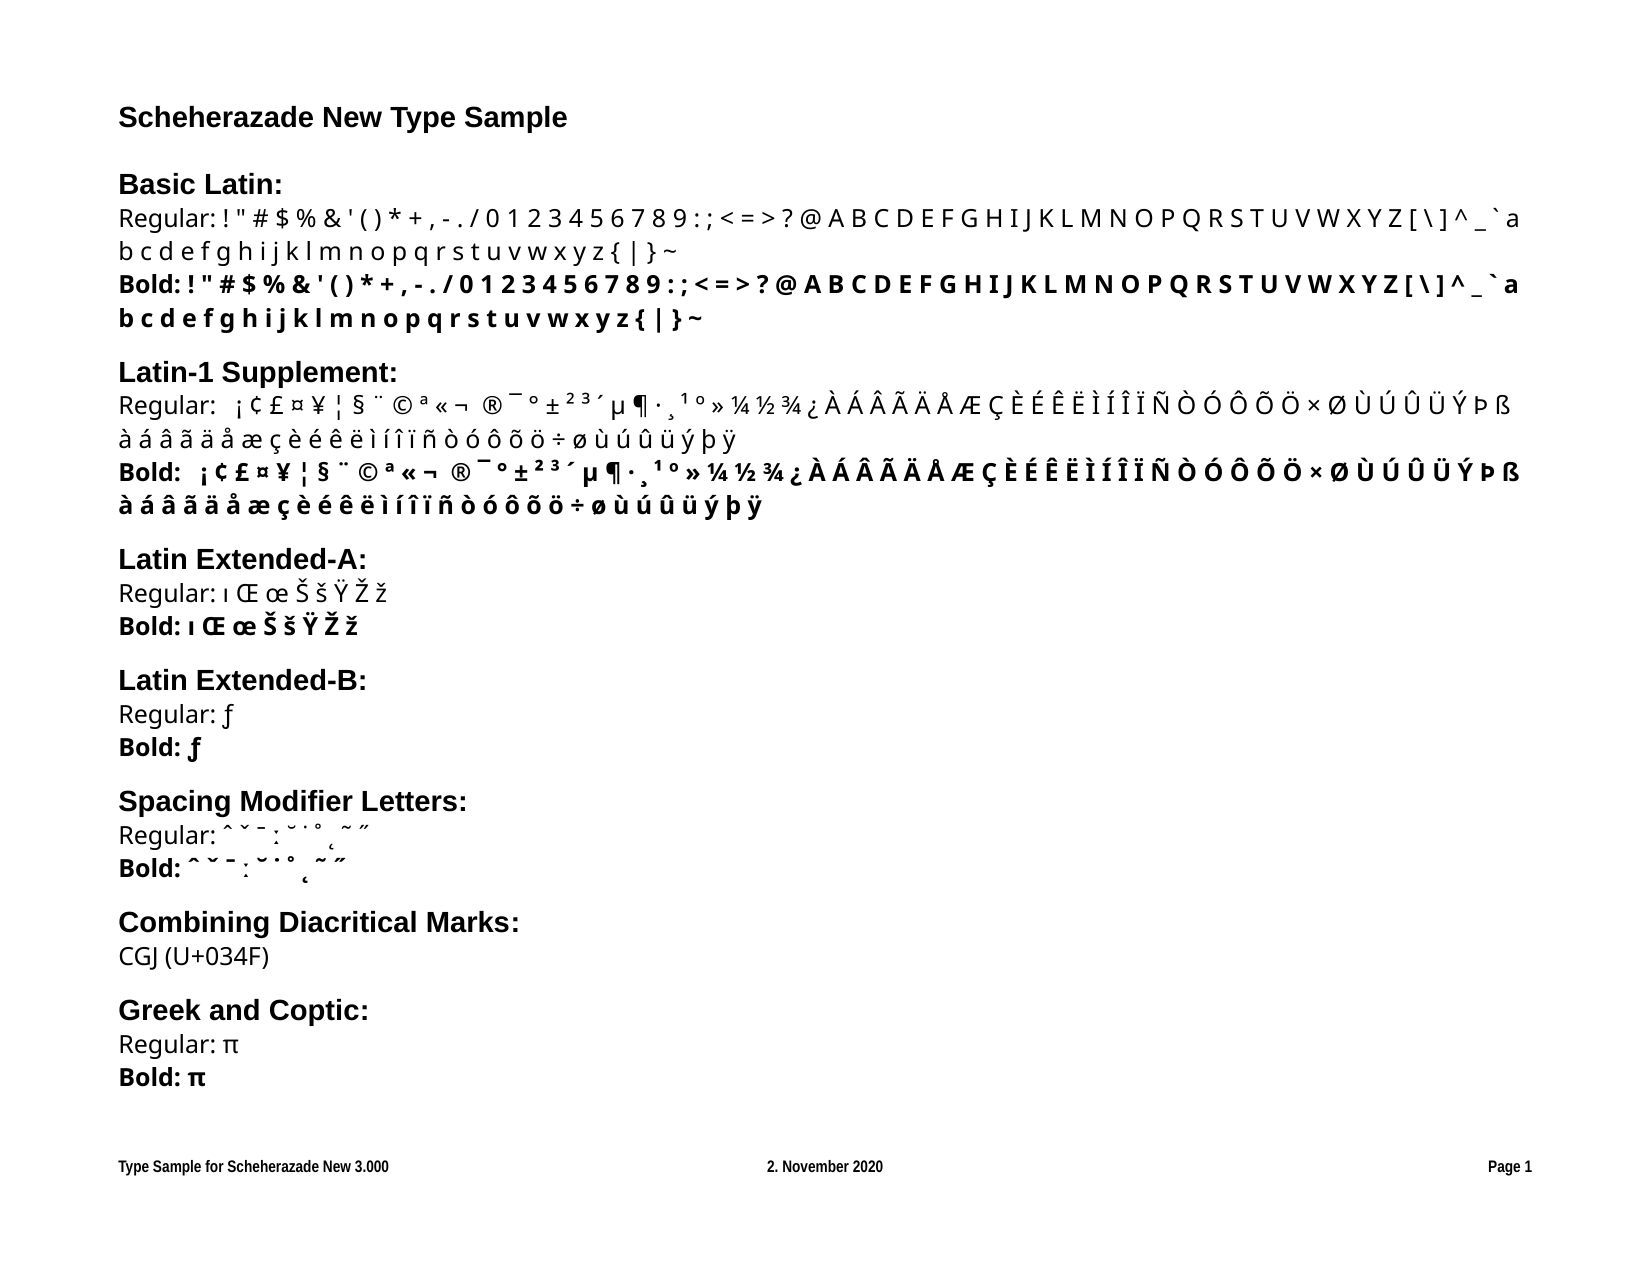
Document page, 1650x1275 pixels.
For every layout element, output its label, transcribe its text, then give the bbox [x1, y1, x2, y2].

subtitle Combining Diacritical Marks: [118, 905, 1532, 939]
subtitle Greek and Coptic: [118, 993, 1532, 1027]
subtitle Spacing Modifier Letters: [118, 784, 1532, 818]
text Bold: ! " # $ % & ' ( ) * + , - . / 0 1 2 3 4 5 6 7 8 9 : ; < = > ? @ A B C D E F G H I J K L M N O P Q R S T U V W X Y Z [ \ ] ^ _ ` a b c d e f g h i j k l m n o p q r s t u v w x y z { | } ~ [118, 267, 1532, 334]
text Regular: π Bold: π [118, 1027, 1532, 1093]
text Bold: ¡ ¢ £ ¤ ¥ ¦ § ¨ © ª « ¬ ­ ® ¯ ° ± ² ³ ´ µ ¶ · ¸ ¹ º » ¼ ½ ¾ ¿ À Á Â Ã Ä Å Æ Ç È É Ê Ë Ì Í Î Ï Ñ Ò Ó Ô Õ Ö × Ø Ù Ú Û Ü Ý Þ ß à á â ã ä å æ ç è é ê ë ì í î ï ñ ò ó ô õ ö ÷ ø ù ú û ü ý þ ÿ [118, 455, 1532, 521]
text Regular: ƒ [118, 697, 1532, 730]
text Bold: ˆ ˇ ˉ ː ˘ ˙ ˚ ˛ ˜ ˝ [118, 851, 1532, 884]
subtitle Scheherazade New Type Sample [118, 100, 1532, 133]
subtitle Latin Extended-A: [118, 542, 1532, 576]
text Regular: ¡ ¢ £ ¤ ¥ ¦ § ¨ © ª « ¬ ­ ® ¯ ° ± ² ³ ´ µ ¶ · ¸ ¹ º » ¼ ½ ¾ ¿ À Á Â Ã Ä Å Æ Ç È É Ê Ë Ì Í Î Ï Ñ Ò Ó Ô Õ Ö × Ø Ù Ú Û Ü Ý Þ ß à á â ã ä å æ ç è é ê ë ì í î ï ñ ò ó ô õ ö ÷ ø ù ú û ü ý þ ÿ [118, 388, 1532, 455]
subtitle Latin Extended-B: [118, 663, 1532, 697]
text CGJ (U+034F) [118, 939, 1532, 972]
text Regular: ı Œ œ Š š Ÿ Ž ž [118, 576, 1532, 609]
subtitle Basic Latin: [118, 167, 1532, 200]
text Bold: ı Œ œ Š š Ÿ Ž ž [118, 609, 1532, 642]
text Regular: ! " # $ % & ' ( ) * + , - . / 0 1 2 3 4 5 6 7 8 9 : ; < = > ? @ A B C D E F G H I J K L M N O P Q R S T U V W X Y Z [ \ ] ^ _ ` a b c d e f g h i j k l m n o p q r s t u v w x y z { | } ~ [118, 200, 1532, 267]
text Bold: ƒ [118, 730, 1532, 763]
subtitle Latin-1 Supplement: [118, 354, 1532, 388]
text Regular: ˆ ˇ ˉ ː ˘ ˙ ˚ ˛ ˜ ˝ [118, 818, 1532, 851]
